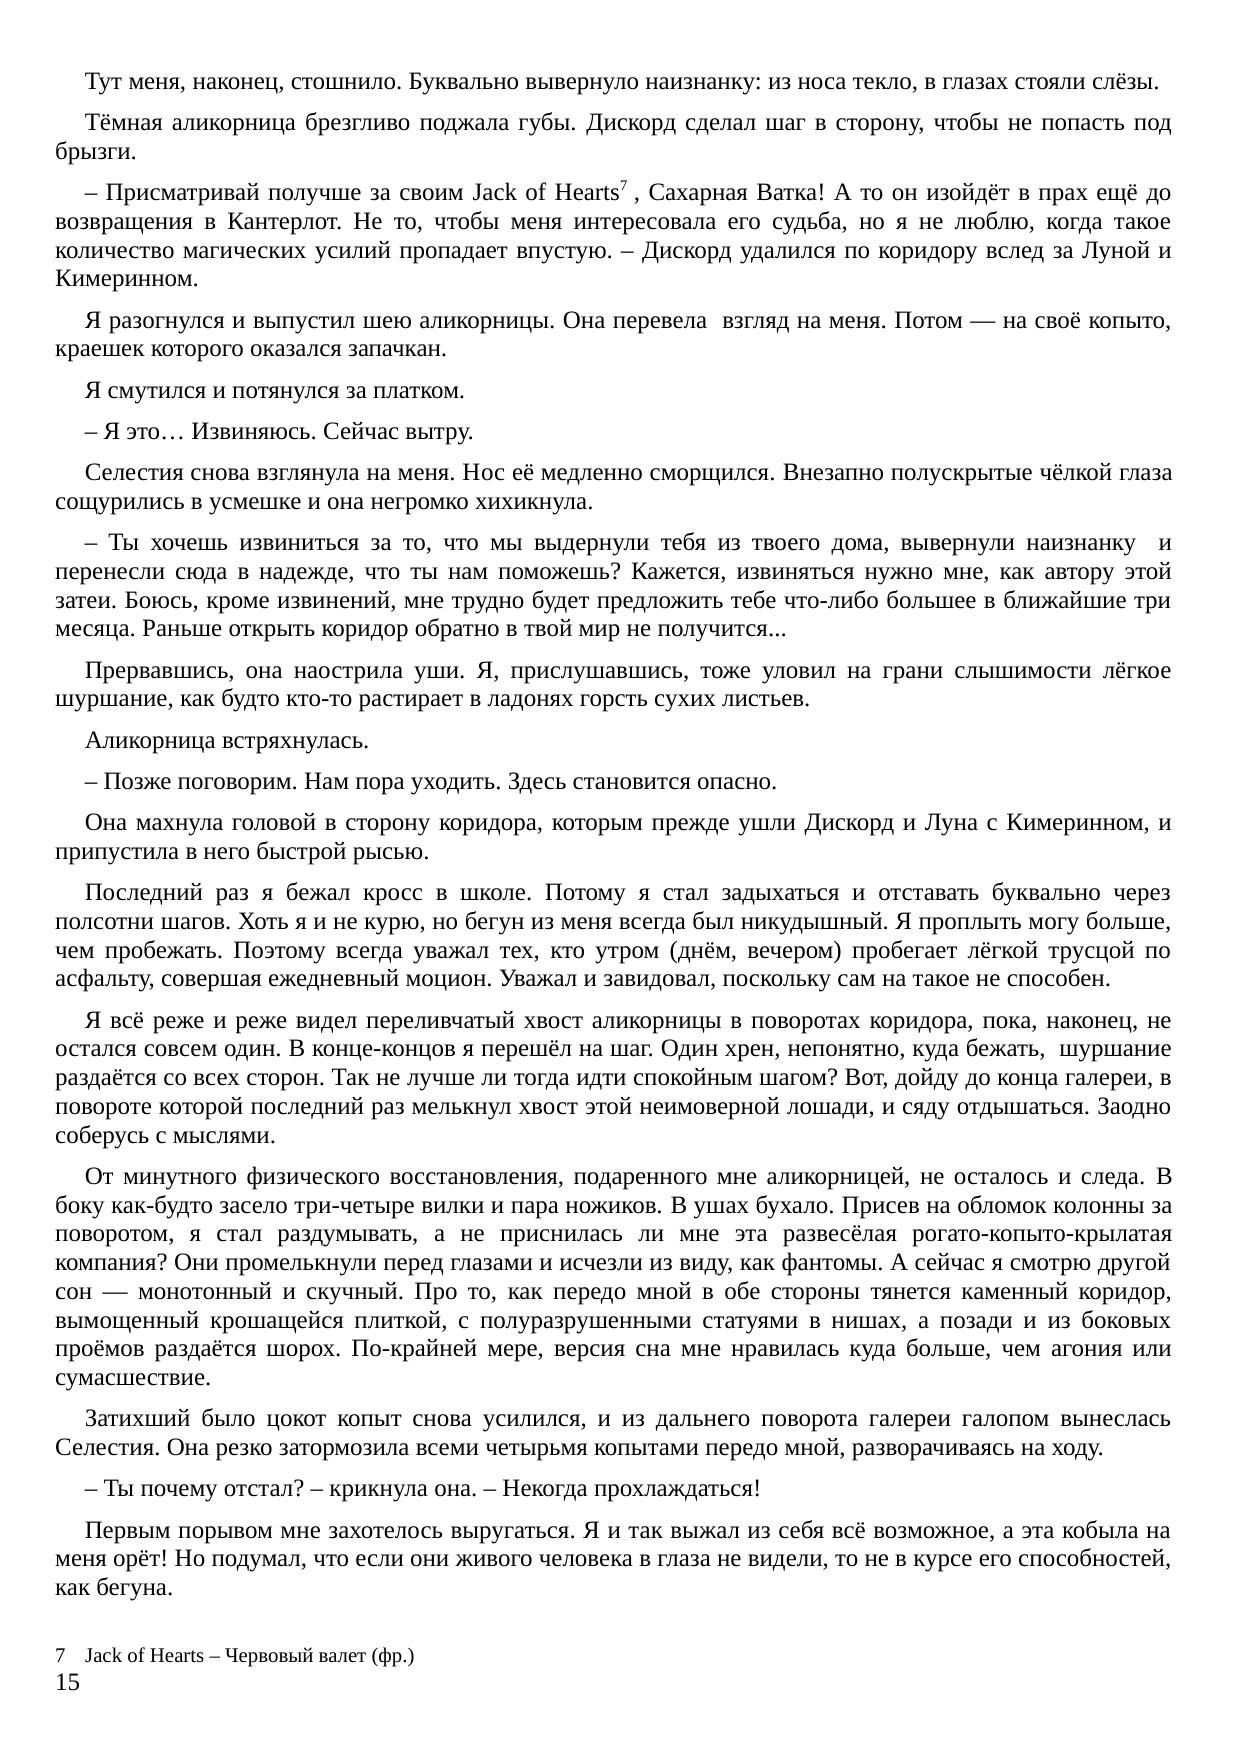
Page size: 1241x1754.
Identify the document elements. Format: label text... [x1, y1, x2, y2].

text Затихший было цокот копыт снова усилился, и из дальнего поворота галереи галопом вынеслась Селестия. Она резко затормозила всеми четырьмя копытами передо мной, разворачиваясь на ходу. [55, 1403, 1173, 1461]
text Тут меня, наконец, стошнило. Буквально вывернуло наизнанку: из носа текло, в глазах стояли слёзы. [55, 66, 1173, 95]
text Аликорница встряхнулась. [55, 725, 1173, 753]
text От минутного физического восстановления, подаренного мне аликорницей, не осталось и следа. В боку как-будто засело три-четыре вилки и пара ножиков. В ушах бухало. Присев на обломок колонны за поворотом, я стал раздумывать, а не приснилась ли мне эта развесёлая рогато-копыто-крылатая компания? Они промелькнули перед глазами и исчезли из виду, как фантомы. А сейчас я смотрю другой сон — монотонный и скучный. Про то, как передо мной в обе стороны тянется каменный коридор, вымощенный крошащейся плиткой, с полуразрушенными статуями в нишах, а позади и из боковых проёмов раздаётся шорох. По-крайней мере, версия сна мне нравилась куда больше, чем агония или сумасшествие. [55, 1161, 1173, 1391]
text Она махнула головой в сторону коридора, которым прежде ушли Дискорд и Луна с Кимеринном, и припустила в него быстрой рысью. [55, 807, 1173, 865]
text Прервавшись, она наострила уши. Я, прислушавшись, тоже уловил на грани слышимости лёгкое шуршание, как будто кто-то растирает в ладонях горсть сухих листьев. [55, 655, 1173, 712]
text Я разогнулся и выпустил шею аликорницы. Она перевела взгляд на меня. Потом — на своё копыто, краешек которого оказался запачкан. [55, 305, 1173, 362]
text Селестия снова взглянула на меня. Нос её медленно сморщился. Внезапно полускрытые чёлкой глаза сощурились в усмешке и она негромко хихикнула. [55, 457, 1173, 515]
text Первым порывом мне захотелось выругаться. Я и так выжал из себя всё возможное, а эта кобыла на меня орёт! Но подумал, что если они живого человека в глаза не видели, то не в курсе его способностей, как бегуна. [55, 1515, 1173, 1601]
text – Ты почему отстал? – крикнула она. – Некогда прохлаждаться! [55, 1473, 1173, 1502]
text – Присматривай получше за своим Jack of Hearts , Сахарная Ватка! А то он изойдёт в прах ещё до возвращения в Кантерлот. Не то, чтобы меня интересовала его судьба, но я не люблю, когда такое количество магических усилий пропадает впустую. – Дискорд удалился по коридору вслед за Луной и Кимеринном. [55, 177, 1173, 292]
text Последний раз я бежал кросс в школе. Потому я стал задыхаться и отставать буквально через полсотни шагов. Хоть я и не курю, но бегун из меня всегда был никудышный. Я проплыть могу больше, чем пробежать. Поэтому всегда уважал тех, кто утром (днём, вечером) пробегает лёгкой трусцой по асфальту, совершая ежедневный моцион. Уважал и завидовал, поскольку сам на такое не способен. [55, 877, 1173, 992]
text Тёмная аликорница брезгливо поджала губы. Дискорд сделал шаг в сторону, чтобы не попасть под брызги. [55, 107, 1173, 165]
text – Позже поговорим. Нам пора уходить. Здесь становится опасно. [55, 766, 1173, 795]
text – Ты хочешь извиниться за то, что мы выдернули тебя из твоего дома, вывернули наизнанку и перенесли сюда в надежде, что ты нам поможешь? Кажется, извиняться нужно мне, как автору этой затеи. Боюсь, кроме извинений, мне трудно будет предложить тебе что-либо большее в ближайшие три месяца. Раньше открыть коридор обратно в твой мир не получится... [55, 527, 1173, 642]
text Я всё реже и реже видел переливчатый хвост аликорницы в поворотах коридора, пока, наконец, не остался совсем один. В конце-концов я перешёл на шаг. Один хрен, непонятно, куда бежать, шуршание раздаётся со всех сторон. Так не лучше ли тогда идти спокойным шагом? Вот, дойду до конца галереи, в повороте которой последний раз мелькнул хвост этой неимоверной лошади, и сяду отдышаться. Заодно соберусь с мыслями. [55, 1005, 1173, 1148]
text Я смутился и потянулся за платком. [55, 375, 1173, 403]
text – Я это… Извиняюсь. Сейчас вытру. [55, 416, 1173, 445]
text Jack of Hearts – Червовый валет (фр.) [55, 1642, 1173, 1667]
